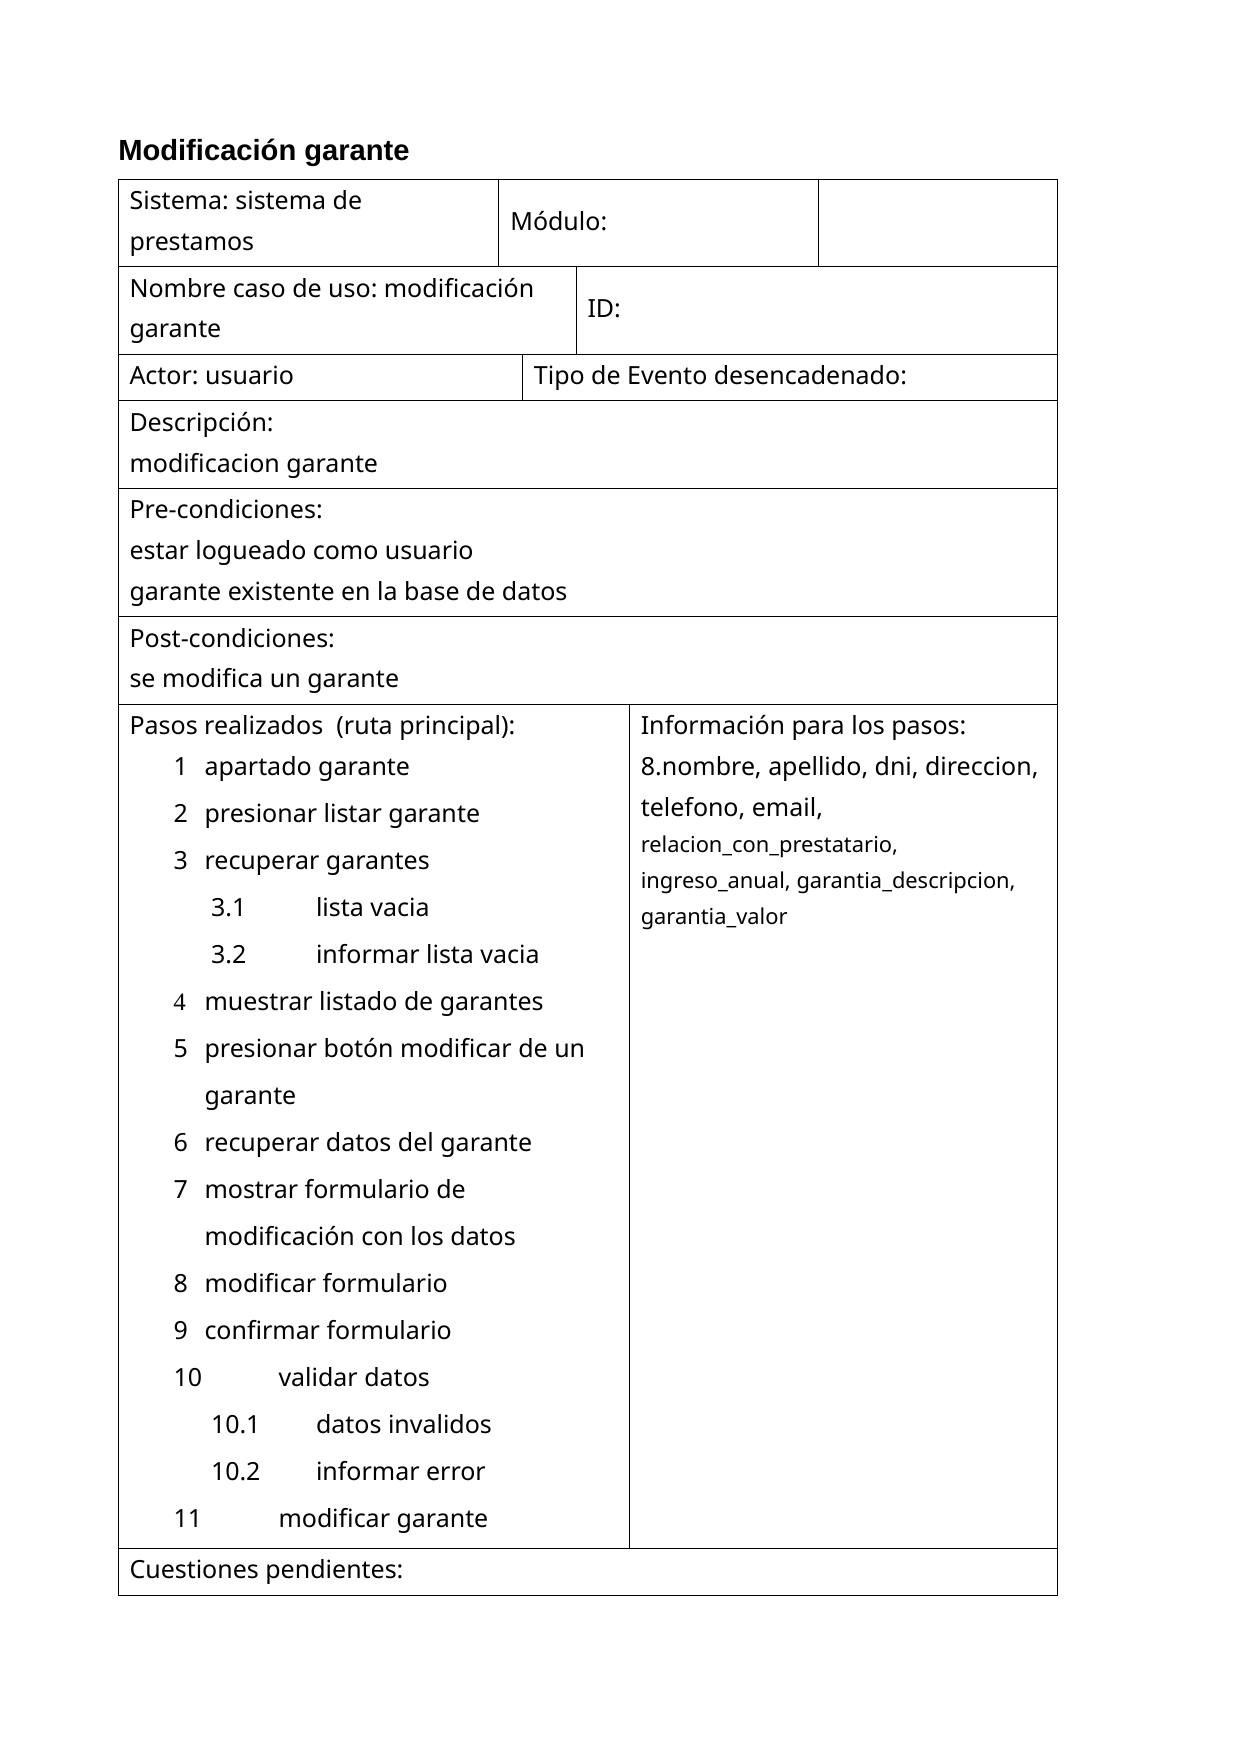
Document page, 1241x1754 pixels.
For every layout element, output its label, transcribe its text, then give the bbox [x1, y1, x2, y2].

table_cell Pre-condiciones: estar logueado como usuario garante existente en la base de datos [119, 489, 1057, 616]
table_cell Descripción: modificacion garante [119, 401, 1057, 488]
table_cell ID: [577, 267, 1057, 354]
table_header Sistema: sistema de prestamos [119, 180, 498, 266]
subtitle Modificación garante [118, 133, 1122, 166]
table_header [819, 180, 1057, 266]
table_header Módulo: [499, 180, 818, 266]
table_cell Información para los pasos: 8.nombre, apellido, dni, direccion, telefono, email, relacion_con_prestatario, ingreso_anual, garantia_descripcion, garantia_valor [630, 705, 1057, 1548]
table_cell Tipo de Evento desencadenado: [523, 355, 1057, 400]
table_cell Nombre caso de uso: modificación garante [119, 267, 576, 354]
table_cell Cuestiones pendientes: [119, 1549, 1057, 1595]
table_cell Pasos realizados (ruta principal): apartado garante presionar listar garante recuperar garantes lista vacia informar lista vacia muestrar listado de garantes presionar botón modificar de un garante recuperar datos del garante mostrar formulario de modificación con los datos modificar formulario confirmar formulario validar datos datos invalidos informar error modificar garante [119, 705, 629, 1548]
table_cell Post-condiciones: se modifica un garante [119, 617, 1057, 704]
table_cell Actor: usuario [119, 355, 522, 400]
